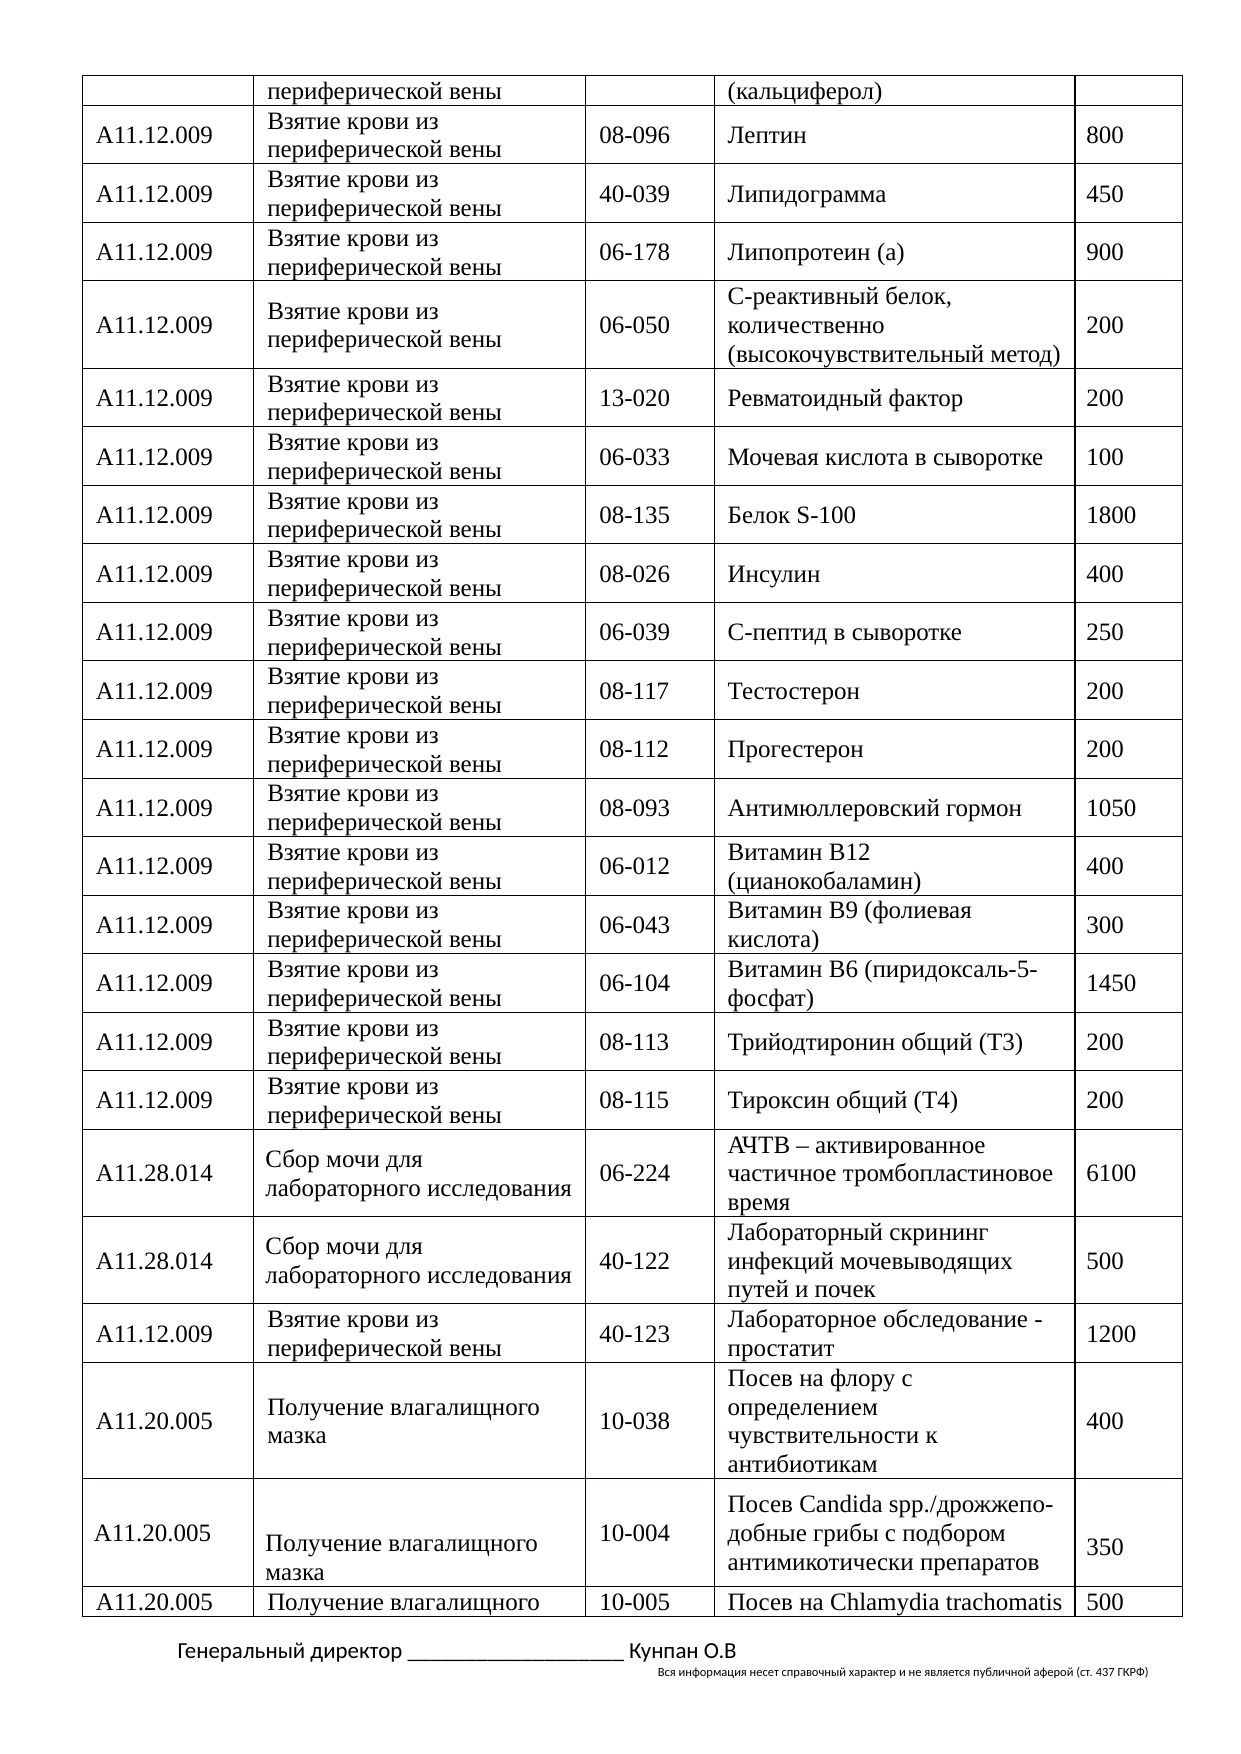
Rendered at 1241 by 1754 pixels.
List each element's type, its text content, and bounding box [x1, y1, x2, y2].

table_cell Липопротеин (a) [715, 223, 1074, 280]
table_cell 250 [1076, 603, 1182, 660]
table_cell Взятие крови из периферической вены [254, 1304, 585, 1362]
table_cell 06-178 [586, 223, 714, 280]
table_cell А11.28.014 [83, 1130, 253, 1216]
table_cell 08-113 [586, 1013, 714, 1070]
table_cell 08-117 [586, 661, 714, 719]
table_cell 500 [1076, 1217, 1182, 1303]
table_cell 1800 [1076, 486, 1182, 543]
table_cell 200 [1076, 281, 1182, 368]
table_cell Витамин B9 (фолиевая кислота) [715, 896, 1074, 953]
table_cell Взятие крови из периферической вены [254, 1013, 585, 1070]
table_cell 400 [1076, 837, 1182, 894]
table_cell 450 [1076, 164, 1182, 222]
table_cell 200 [1076, 369, 1182, 426]
table_cell Лабораторное обследование - простатит [715, 1304, 1074, 1362]
table_cell 200 [1076, 720, 1182, 777]
table_cell 800 [1076, 106, 1182, 163]
table_cell А11.20.005 [83, 1479, 253, 1586]
table_cell Инсулин [715, 544, 1074, 602]
table_cell Посев Candida spp./дрожжепо-добные грибы с подбором антимикотически препаратов [715, 1479, 1074, 1586]
table_cell Мочевая кислота в сыворотке [715, 427, 1074, 485]
table_cell 06-043 [586, 896, 714, 953]
table_cell 6100 [1076, 1130, 1182, 1216]
table_cell Антимюллеровский гормон [715, 779, 1074, 836]
table_cell 400 [1076, 544, 1182, 602]
table_cell А11.12.009 [83, 1071, 253, 1129]
table_cell Белок S-100 [715, 486, 1074, 543]
table_cell Трийодтиронин общий (Т3) [715, 1013, 1074, 1070]
table_cell Тироксин общий (Т4) [715, 1071, 1074, 1129]
table_cell А11.12.009 [83, 720, 253, 777]
table_cell Взятие крови из периферической вены [254, 164, 585, 222]
table_cell С-пептид в сыворотке [715, 603, 1074, 660]
table_cell 200 [1076, 1013, 1182, 1070]
table_cell 08-115 [586, 1071, 714, 1129]
table_cell Взятие крови из периферической вены [254, 720, 585, 777]
table_cell А11.12.009 [83, 1304, 253, 1362]
table_cell Лептин [715, 106, 1074, 163]
table_cell 1050 [1076, 779, 1182, 836]
table_cell 40-123 [586, 1304, 714, 1362]
table_cell (кальциферол) [715, 76, 1074, 105]
table_cell А11.12.009 [83, 661, 253, 719]
table_cell Взятие крови из периферической вены [254, 779, 585, 836]
table_cell 1450 [1076, 954, 1182, 1012]
table_cell 300 [1076, 896, 1182, 953]
table_cell С-реактивный белок, количественно (высокочувствительный метод) [715, 281, 1074, 368]
table_cell А11.20.005 [83, 1587, 253, 1616]
table_cell 08-093 [586, 779, 714, 836]
table_cell Ревматоидный фактор [715, 369, 1074, 426]
table_cell [1076, 76, 1182, 105]
table_cell 06-012 [586, 837, 714, 894]
table_cell Витамин B6 (пиридоксаль-5-фосфат) [715, 954, 1074, 1012]
table_cell Взятие крови из периферической вены [254, 1071, 585, 1129]
table_cell Взятие крови из периферической вены [254, 427, 585, 485]
table_cell 900 [1076, 223, 1182, 280]
table_cell Получение влагалищного [254, 1587, 585, 1616]
table_cell А11.12.009 [83, 281, 253, 368]
table_cell А11.12.009 [83, 369, 253, 426]
table_cell периферической вены [254, 76, 585, 105]
table_cell 100 [1076, 427, 1182, 485]
table_cell Взятие крови из периферической вены [254, 369, 585, 426]
table_cell А11.12.009 [83, 486, 253, 543]
table_cell 10-004 [586, 1479, 714, 1586]
table_cell А11.12.009 [83, 1013, 253, 1070]
table_cell Липидограмма [715, 164, 1074, 222]
table_cell 200 [1076, 1071, 1182, 1129]
table_cell Тестостерон [715, 661, 1074, 719]
table_cell А11.12.009 [83, 896, 253, 953]
table_cell Взятие крови из периферической вены [254, 223, 585, 280]
table_cell Витамин В12 (цианокобаламин) [715, 837, 1074, 894]
table_cell Прогестерон [715, 720, 1074, 777]
table_cell 1200 [1076, 1304, 1182, 1362]
table_cell 10-038 [586, 1363, 714, 1478]
table_cell АЧТВ – активированное частичное тромбопластиновое время [715, 1130, 1074, 1216]
table_cell 08-112 [586, 720, 714, 777]
table_cell Получение влагалищного мазка [254, 1479, 585, 1586]
table_cell 13-020 [586, 369, 714, 426]
table_cell 40-039 [586, 164, 714, 222]
table_cell 40-122 [586, 1217, 714, 1303]
table_cell 200 [1076, 661, 1182, 719]
table_cell Взятие крови из периферической вены [254, 896, 585, 953]
table_cell Взятие крови из периферической вены [254, 281, 585, 368]
table_cell 350 [1076, 1479, 1182, 1586]
table_cell А11.12.009 [83, 837, 253, 894]
table_cell [83, 76, 253, 105]
table_cell А11.20.005 [83, 1363, 253, 1478]
table_cell Взятие крови из периферической вены [254, 603, 585, 660]
table_cell Посев на Chlamydia trachomatis [715, 1587, 1074, 1616]
table_cell 06-224 [586, 1130, 714, 1216]
table_cell А11.28.014 [83, 1217, 253, 1303]
table_cell Взятие крови из периферической вены [254, 954, 585, 1012]
table_cell Взятие крови из периферической вены [254, 837, 585, 894]
table_cell Взятие крови из периферической вены [254, 544, 585, 602]
table_cell 08-096 [586, 106, 714, 163]
table_cell А11.12.009 [83, 427, 253, 485]
table_cell А11.12.009 [83, 106, 253, 163]
table_cell 08-135 [586, 486, 714, 543]
table_cell А11.12.009 [83, 954, 253, 1012]
table_cell А11.12.009 [83, 164, 253, 222]
table_cell Взятие крови из периферической вены [254, 661, 585, 719]
table_cell 400 [1076, 1363, 1182, 1478]
table_cell Посев на флору с определением чувствительности к антибиотикам [715, 1363, 1074, 1478]
table_cell А11.12.009 [83, 779, 253, 836]
table_cell Сбор мочи для лабораторного исследования [254, 1130, 585, 1216]
table_cell Взятие крови из периферической вены [254, 106, 585, 163]
table_cell Получение влагалищного мазка [254, 1363, 585, 1478]
table_cell Лабораторный скрининг инфекций мочевыводящих путей и почек [715, 1217, 1074, 1303]
table_cell 10-005 [586, 1587, 714, 1616]
table_cell Сбор мочи для лабораторного исследования [254, 1217, 585, 1303]
table_cell А11.12.009 [83, 544, 253, 602]
table_cell 08-026 [586, 544, 714, 602]
table_cell Взятие крови из периферической вены [254, 486, 585, 543]
table_cell А11.12.009 [83, 223, 253, 280]
table_cell 06-050 [586, 281, 714, 368]
table_cell 500 [1076, 1587, 1182, 1616]
table_cell 06-104 [586, 954, 714, 1012]
table_cell 06-039 [586, 603, 714, 660]
table_cell [586, 76, 714, 105]
table_cell А11.12.009 [83, 603, 253, 660]
table_cell 06-033 [586, 427, 714, 485]
